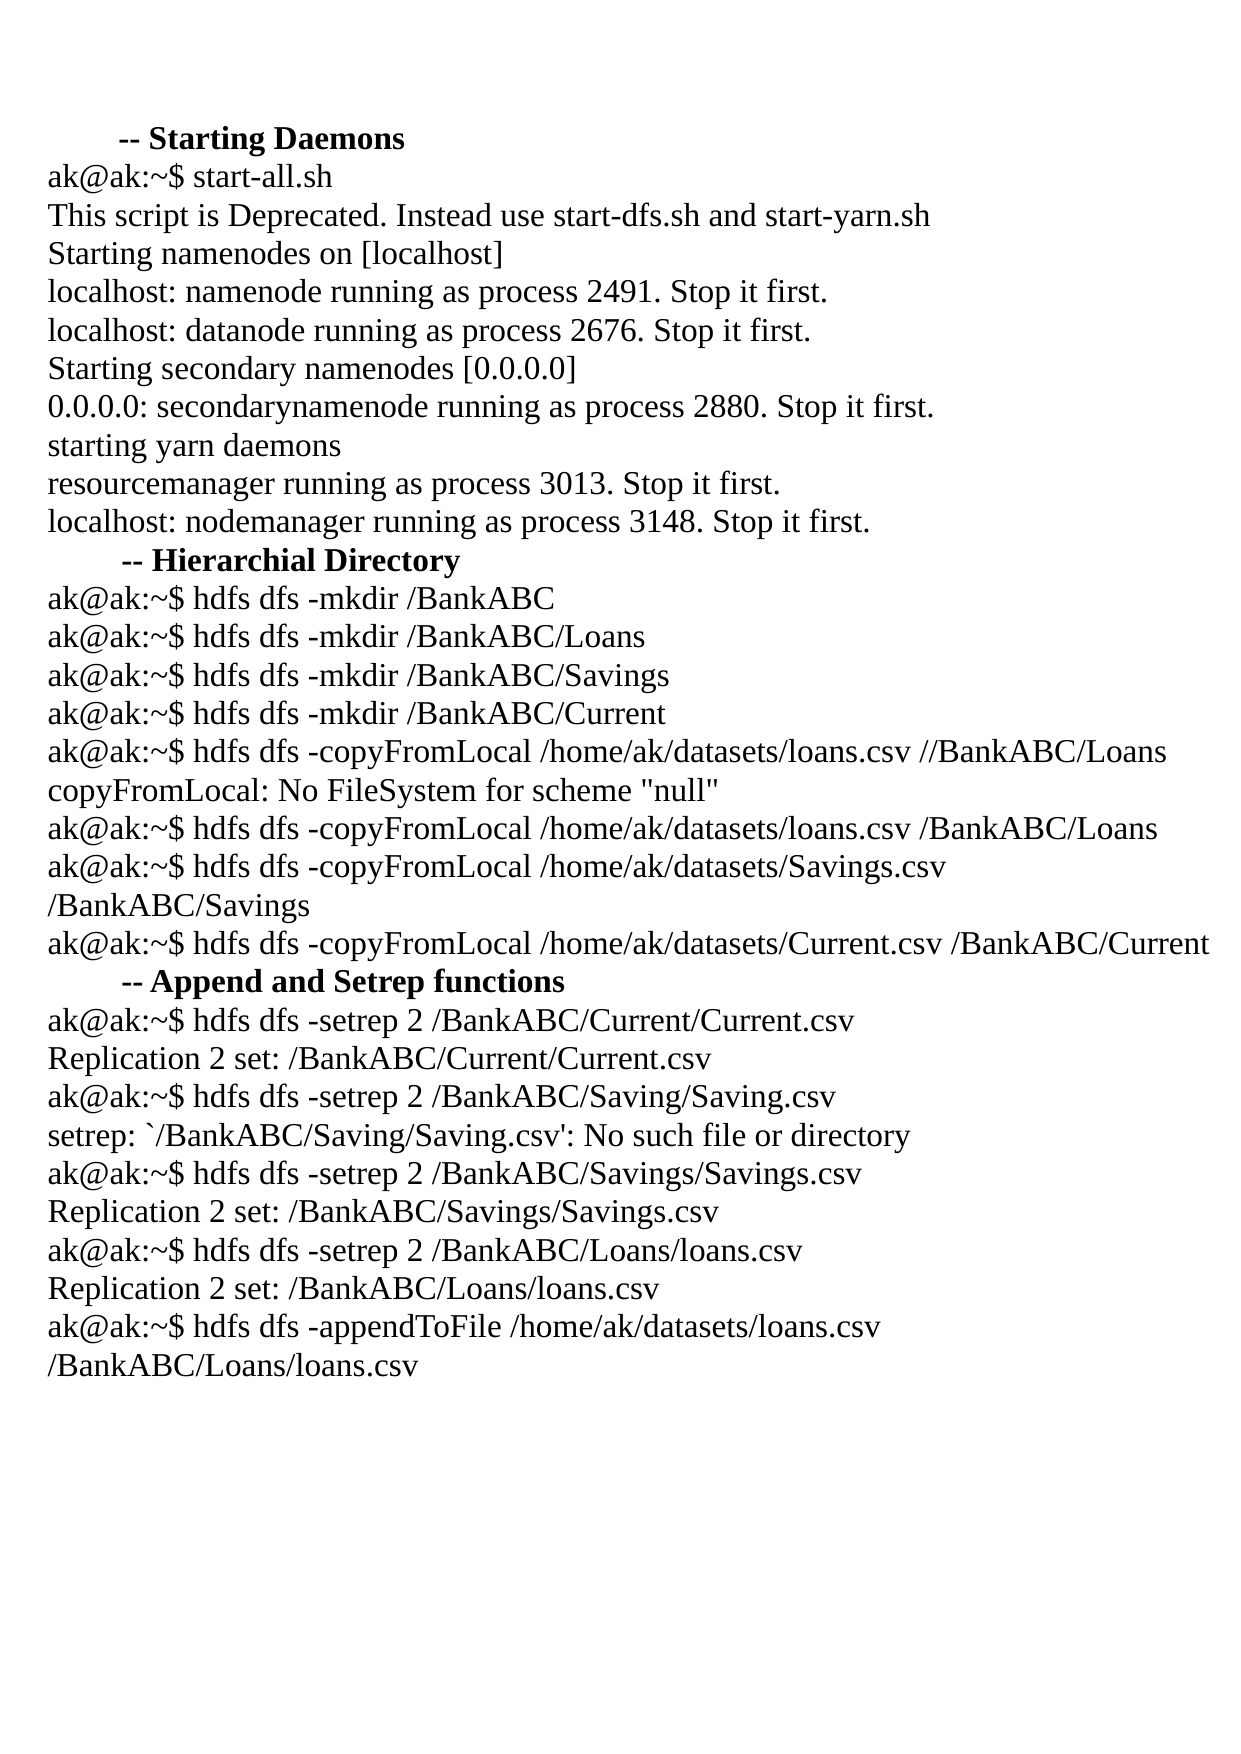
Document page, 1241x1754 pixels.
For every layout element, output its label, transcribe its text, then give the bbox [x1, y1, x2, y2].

text ak@ak:~$ hdfs dfs -mkdir /BankABC [47, 578, 1211, 616]
text ak@ak:~$ hdfs dfs -copyFromLocal /home/ak/datasets/Savings.csv /BankABC/Savings [47, 846, 1211, 923]
text Replication 2 set: /BankABC/Loans/loans.csv [47, 1268, 1211, 1306]
text This script is Deprecated. Instead use start-dfs.sh and start-yarn.sh [47, 195, 1211, 233]
text copyFromLocal: No FileSystem for scheme "null" [47, 770, 1211, 808]
text ak@ak:~$ hdfs dfs -mkdir /BankABC/Loans [47, 616, 1211, 655]
text ak@ak:~$ hdfs dfs -copyFromLocal /home/ak/datasets/Current.csv /BankABC/Current [47, 923, 1211, 961]
text Starting secondary namenodes [0.0.0.0] [47, 348, 1211, 386]
text localhost: nodemanager running as process 3148. Stop it first. [47, 501, 1211, 540]
text 0.0.0.0: secondarynamenode running as process 2880. Stop it first. [47, 386, 1211, 425]
text ak@ak:~$ hdfs dfs -copyFromLocal /home/ak/datasets/loans.csv /BankABC/Loans [47, 808, 1211, 846]
text -- Starting Daemons [118, 118, 1122, 156]
text Starting namenodes on [localhost] [47, 233, 1211, 271]
text ak@ak:~$ start-all.sh [47, 156, 1211, 195]
text -- Hierarchial Directory [47, 540, 1211, 578]
text -- Append and Setrep functions [47, 961, 1211, 1000]
text Replication 2 set: /BankABC/Savings/Savings.csv [47, 1191, 1211, 1230]
text localhost: namenode running as process 2491. Stop it first. [47, 271, 1211, 310]
text resourcemanager running as process 3013. Stop it first. [47, 463, 1211, 501]
text setrep: `/BankABC/Saving/Saving.csv': No such file or directory [47, 1115, 1211, 1153]
text ak@ak:~$ hdfs dfs -copyFromLocal /home/ak/datasets/loans.csv //BankABC/Loans [47, 731, 1211, 770]
text ak@ak:~$ hdfs dfs -setrep 2 /BankABC/Loans/loans.csv [47, 1230, 1211, 1268]
text ak@ak:~$ hdfs dfs -mkdir /BankABC/Current [47, 693, 1211, 731]
text ak@ak:~$ hdfs dfs -setrep 2 /BankABC/Saving/Saving.csv [47, 1076, 1211, 1115]
text ak@ak:~$ hdfs dfs -setrep 2 /BankABC/Savings/Savings.csv [47, 1153, 1211, 1191]
text starting yarn daemons [47, 425, 1211, 463]
text ak@ak:~$ hdfs dfs -setrep 2 /BankABC/Current/Current.csv [47, 1000, 1211, 1038]
text ak@ak:~$ hdfs dfs -mkdir /BankABC/Savings [47, 655, 1211, 693]
text ak@ak:~$ hdfs dfs -appendToFile /home/ak/datasets/loans.csv /BankABC/Loans/loans.csv [47, 1306, 1211, 1383]
text Replication 2 set: /BankABC/Current/Current.csv [47, 1038, 1211, 1076]
text localhost: datanode running as process 2676. Stop it first. [47, 310, 1211, 348]
